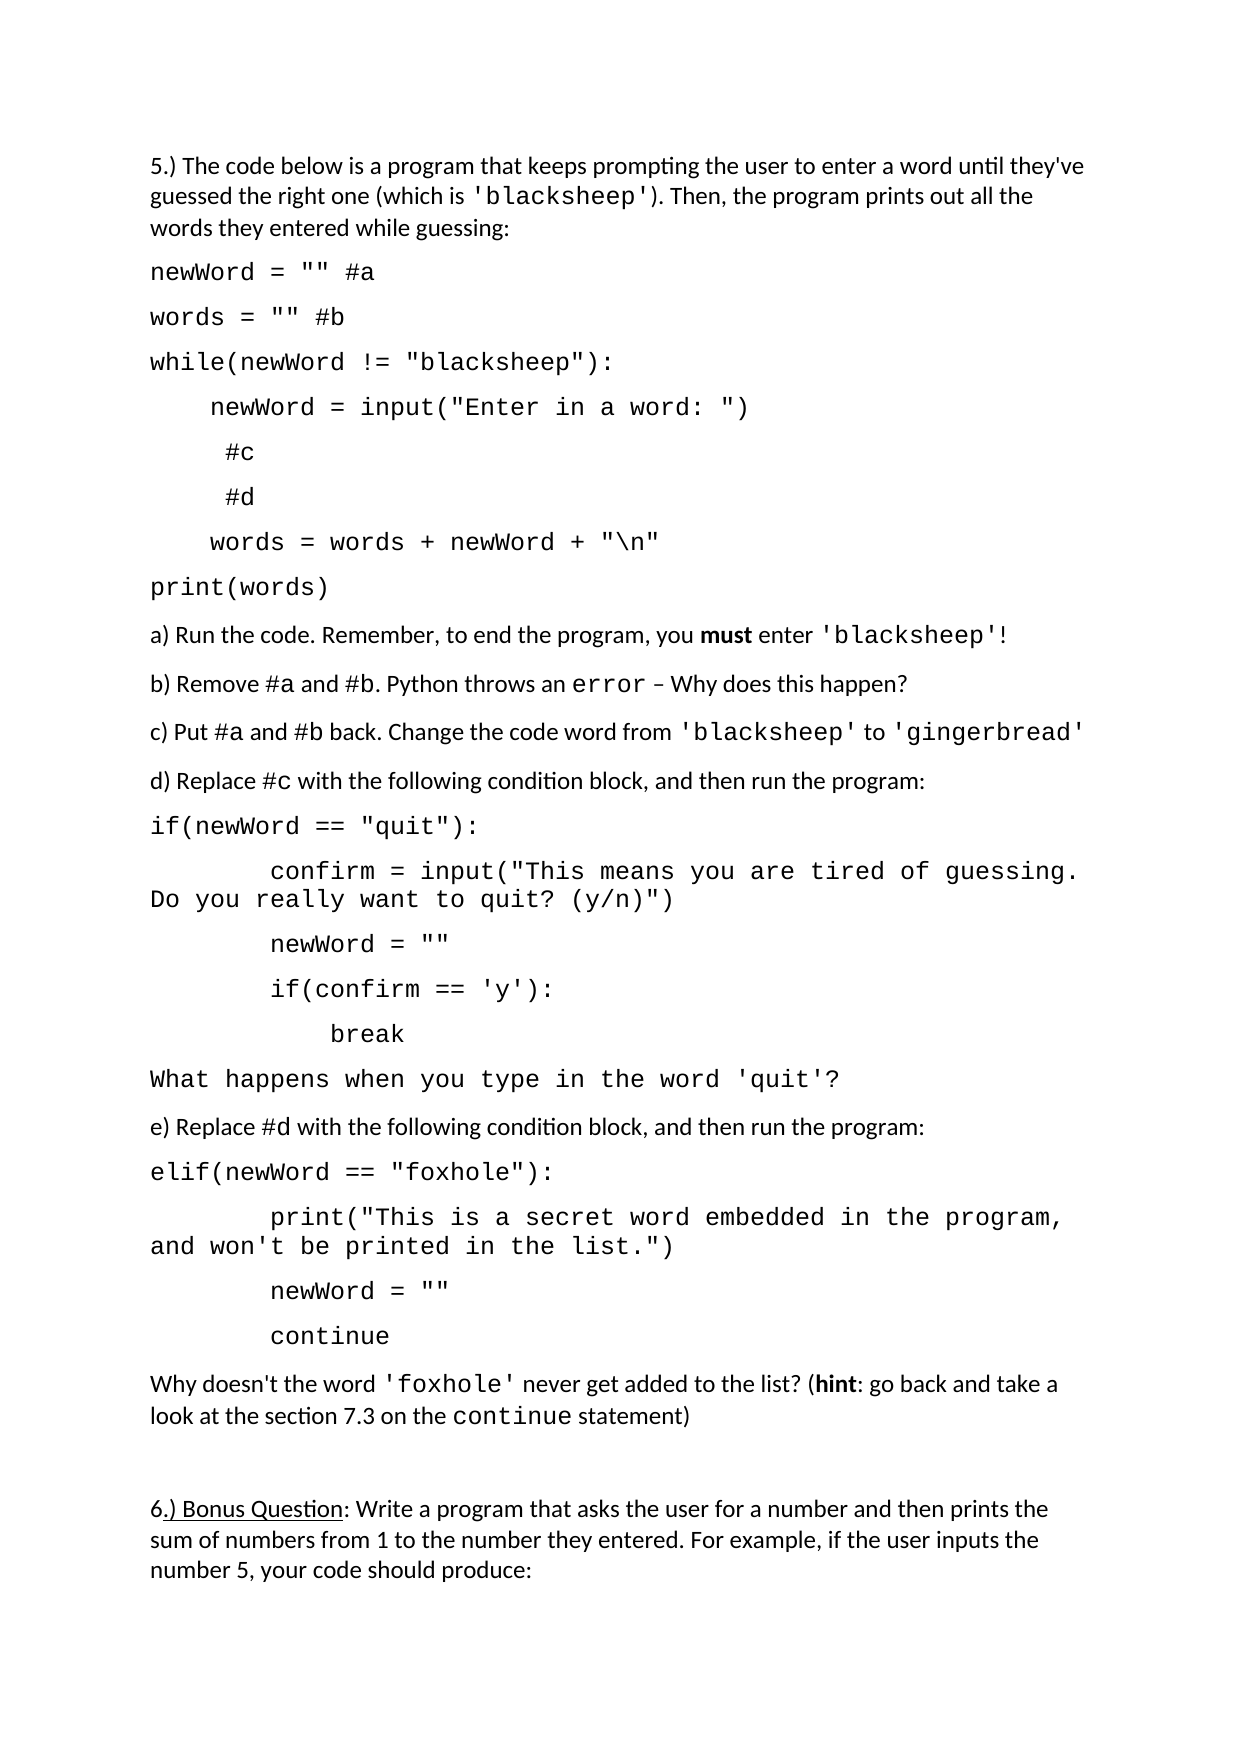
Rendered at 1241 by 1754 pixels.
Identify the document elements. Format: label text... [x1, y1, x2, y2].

text c) Put #a and #b back. Change the code word from 'blacksheep' to 'gingerbread' [150, 716, 1090, 748]
text d) Replace #c with the following condition block, and then run the program: [150, 765, 1090, 797]
text print(words) [150, 574, 1090, 603]
text newWord = input("Enter in a word: ") [150, 394, 1090, 423]
text continue [150, 1323, 1090, 1352]
text words = words + newWord + "\n" [150, 529, 1090, 558]
text 6.) Bonus Question: Write a program that asks the user for a number and then prints the sum of numbers from 1 to the number they entered. For example, if the user inputs the number 5, your code should produce: [150, 1493, 1090, 1585]
text if(newWord == "quit"): [150, 813, 1090, 842]
text break [150, 1022, 1090, 1050]
text elif(newWord == "foxhole"): [150, 1160, 1090, 1188]
text confirm = input("This means you are tired of guessing. Do you really want to quit? (y/n)") [150, 858, 1090, 915]
text #c [150, 439, 1090, 468]
text e) Replace #d with the following condition block, and then run the program: [150, 1112, 1090, 1143]
text print("This is a secret word embedded in the program, and won't be printed in the list.") [150, 1205, 1090, 1262]
text Why doesn't the word 'foxhole' never get added to the list? (hint: go back and take a look at the section 7.3 on the continue statement) [150, 1368, 1090, 1432]
text words = "" #b [150, 304, 1090, 333]
text newWord = "" [150, 932, 1090, 960]
text newWord = "" [150, 1278, 1090, 1307]
text newWord = "" #a [150, 259, 1090, 288]
text What happens when you type in the word 'quit'? [150, 1067, 1090, 1095]
text #d [150, 484, 1090, 513]
text b) Remove #a and #b. Python throws an error – Why does this happen? [150, 668, 1090, 700]
text a) Run the code. Remember, to end the program, you must enter 'blacksheep'! [150, 619, 1090, 651]
text 5.) The code below is a program that keeps prompting the user to enter a word until they've guessed the right one (which is 'blacksheep'). Then, the program prints out all the words they entered while guessing: [150, 150, 1090, 243]
text if(confirm == 'y'): [150, 977, 1090, 1005]
text while(newWord != "blacksheep"): [150, 349, 1090, 378]
